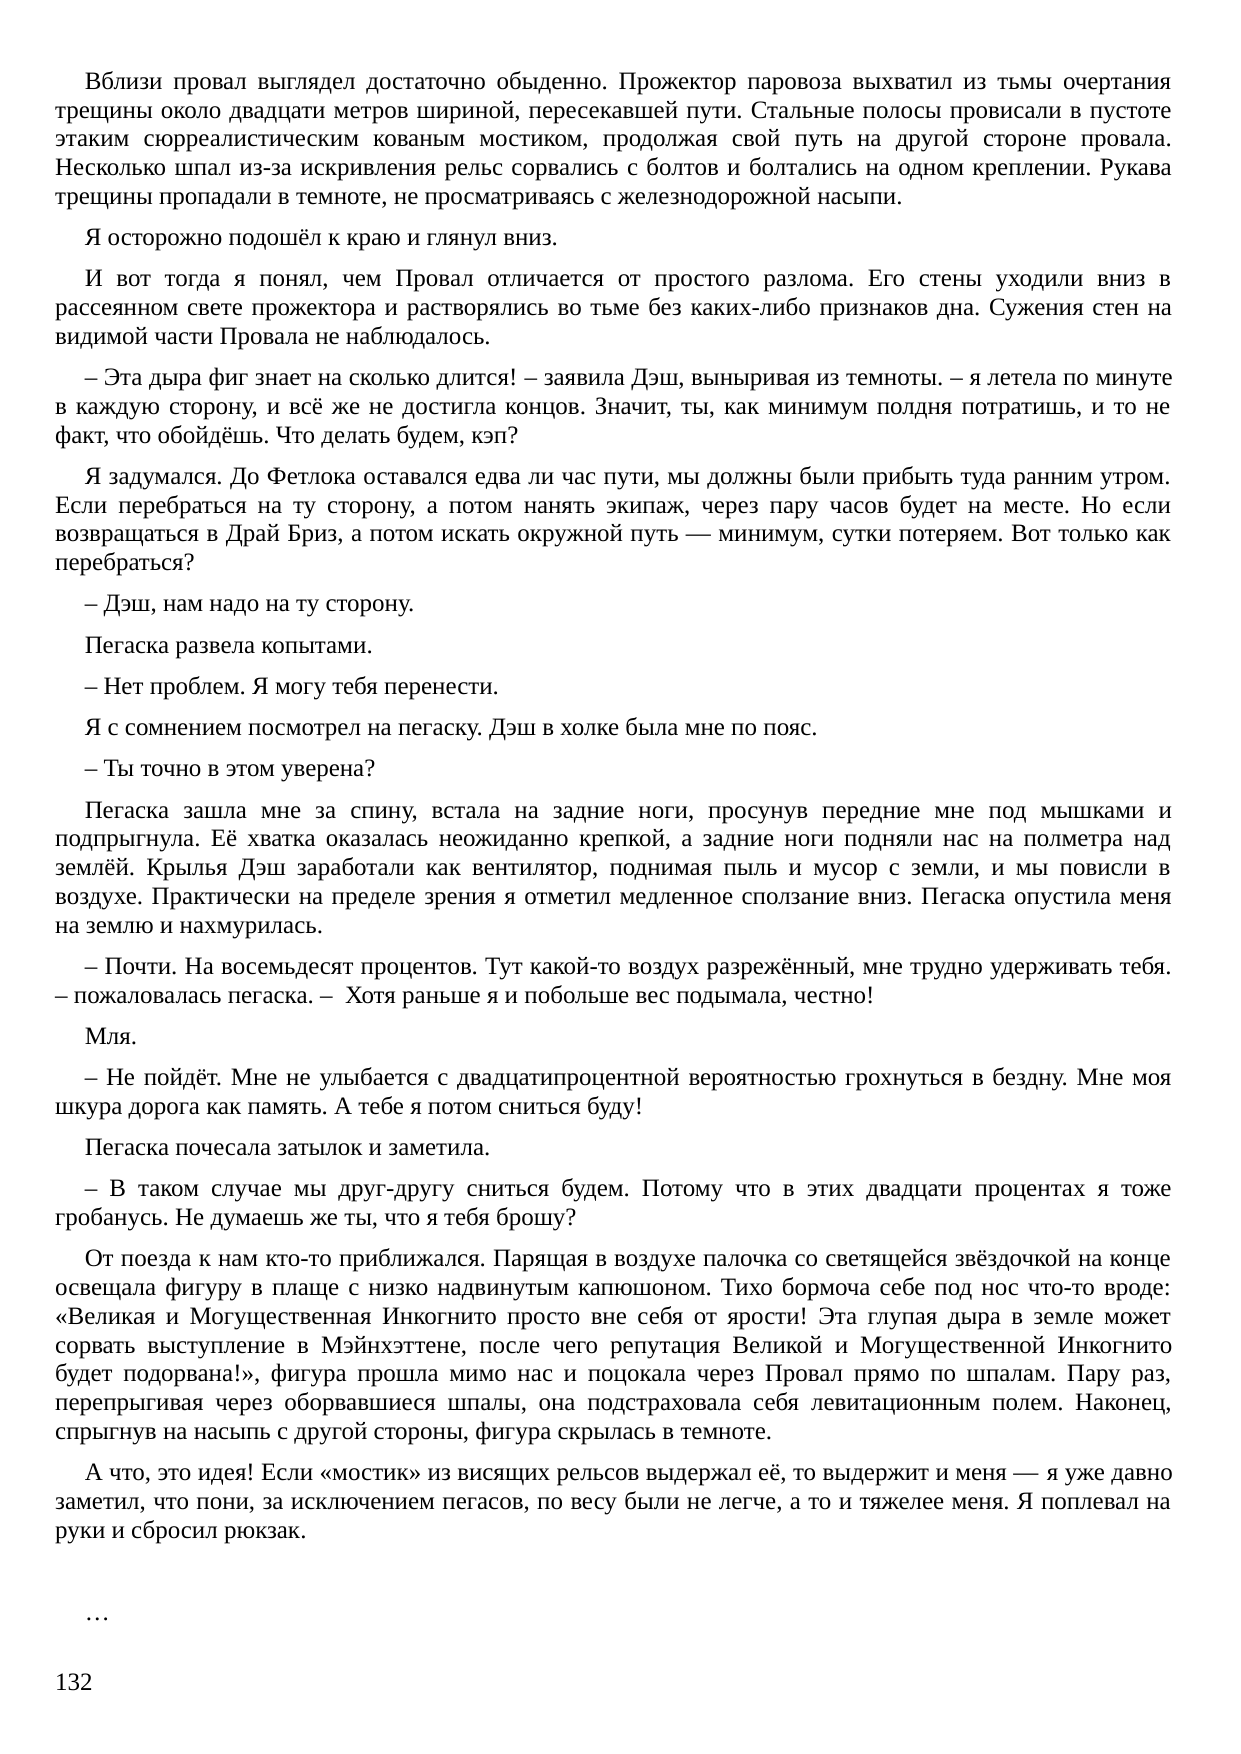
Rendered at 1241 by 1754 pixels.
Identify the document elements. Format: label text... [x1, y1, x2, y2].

text Пегаска почесала затылок и заметила. [55, 1132, 1173, 1161]
text – Эта дыра фиг знает на сколько длится! – заявила Дэш, выныривая из темноты. – я летела по минуте в каждую сторону, и всё же не достигла концов. Значит, ты, как минимум полдня потратишь, и то не факт, что обойдёшь. Что делать будем, кэп? [55, 362, 1173, 448]
text – Дэш, нам надо на ту сторону. [55, 588, 1173, 617]
text Я осторожно подошёл к краю и глянул вниз. [55, 222, 1173, 251]
text – В таком случае мы друг-другу сниться будем. Потому что в этих двадцати процентах я тоже гробанусь. Не думаешь же ты, что я тебя брошу? [55, 1173, 1173, 1231]
text Пегаска зашла мне за спину, встала на задние ноги, просунув передние мне под мышками и подпрыгнула. Её хватка оказалась неожиданно крепкой, а задние ноги подняли нас на полметра над землёй. Крылья Дэш заработали как вентилятор, поднимая пыль и мусор с земли, и мы повисли в воздухе. Практически на пределе зрения я отметил медленное сползание вниз. Пегаска опустила меня на землю и нахмурилась. [55, 795, 1173, 938]
text Я задумался. До Фетлока оставался едва ли час пути, мы должны были прибыть туда ранним утром. Если перебраться на ту сторону, а потом нанять экипаж, через пару часов будет на месте. Но если возвращаться в Драй Бриз, а потом искать окружной путь — минимум, сутки потеряем. Вот только как перебраться? [55, 461, 1173, 576]
text Мля. [55, 1021, 1173, 1050]
text – Нет проблем. Я могу тебя перенести. [55, 671, 1173, 700]
text – Ты точно в этом уверена? [55, 753, 1173, 782]
text … [55, 1597, 1173, 1626]
text И вот тогда я понял, чем Провал отличается от простого разлома. Его стены уходили вниз в рассеянном свете прожектора и растворялись во тьме без каких-либо признаков дна. Сужения стен на видимой части Провала не наблюдалось. [55, 263, 1173, 350]
text – Не пойдёт. Мне не улыбается с двадцатипроцентной вероятностью грохнуться в бездну. Мне моя шкура дорога как память. А тебе я потом сниться буду! [55, 1062, 1173, 1120]
text От поезда к нам кто-то приближался. Парящая в воздухе палочка со светящейся звёздочкой на конце освещала фигуру в плаще с низко надвинутым капюшоном. Тихо бормоча себе под нос что-то вроде: «Великая и Могущественная Инкогнито просто вне себя от ярости! Эта глупая дыра в земле может сорвать выступление в Мэйнхэттене, после чего репутация Великой и Могущественной Инкогнито будет подорвана!», фигура прошла мимо нас и поцокала через Провал прямо по шпалам. Пару раз, перепрыгивая через оборвавшиеся шпалы, она подстраховала себя левитационным полем. Наконец, спрыгнув на насыпь с другой стороны, фигура скрылась в темноте. [55, 1243, 1173, 1445]
text А что, это идея! Если «мостик» из висящих рельсов выдержал её, то выдержит и меня — я уже давно заметил, что пони, за исключением пегасов, по весу были не легче, а то и тяжелее меня. Я поплевал на руки и сбросил рюкзак. [55, 1457, 1173, 1543]
text Вблизи провал выглядел достаточно обыденно. Прожектор паровоза выхватил из тьмы очертания трещины около двадцати метров шириной, пересекавшей пути. Стальные полосы провисали в пустоте этаким сюрреалистическим кованым мостиком, продолжая свой путь на другой стороне провала. Несколько шпал из-за искривления рельс сорвались с болтов и болтались на одном креплении. Рукава трещины пропадали в темноте, не просматриваясь с железнодорожной насыпи. [55, 66, 1173, 210]
text Пегаска развела копытами. [55, 630, 1173, 658]
text – Почти. На восемьдесят процентов. Тут какой-то воздух разрежённый, мне трудно удерживать тебя. – пожаловалась пегаска. – Хотя раньше я и побольше вес подымала, честно! [55, 951, 1173, 1008]
text Я с сомнением посмотрел на пегаску. Дэш в холке была мне по пояс. [55, 712, 1173, 741]
